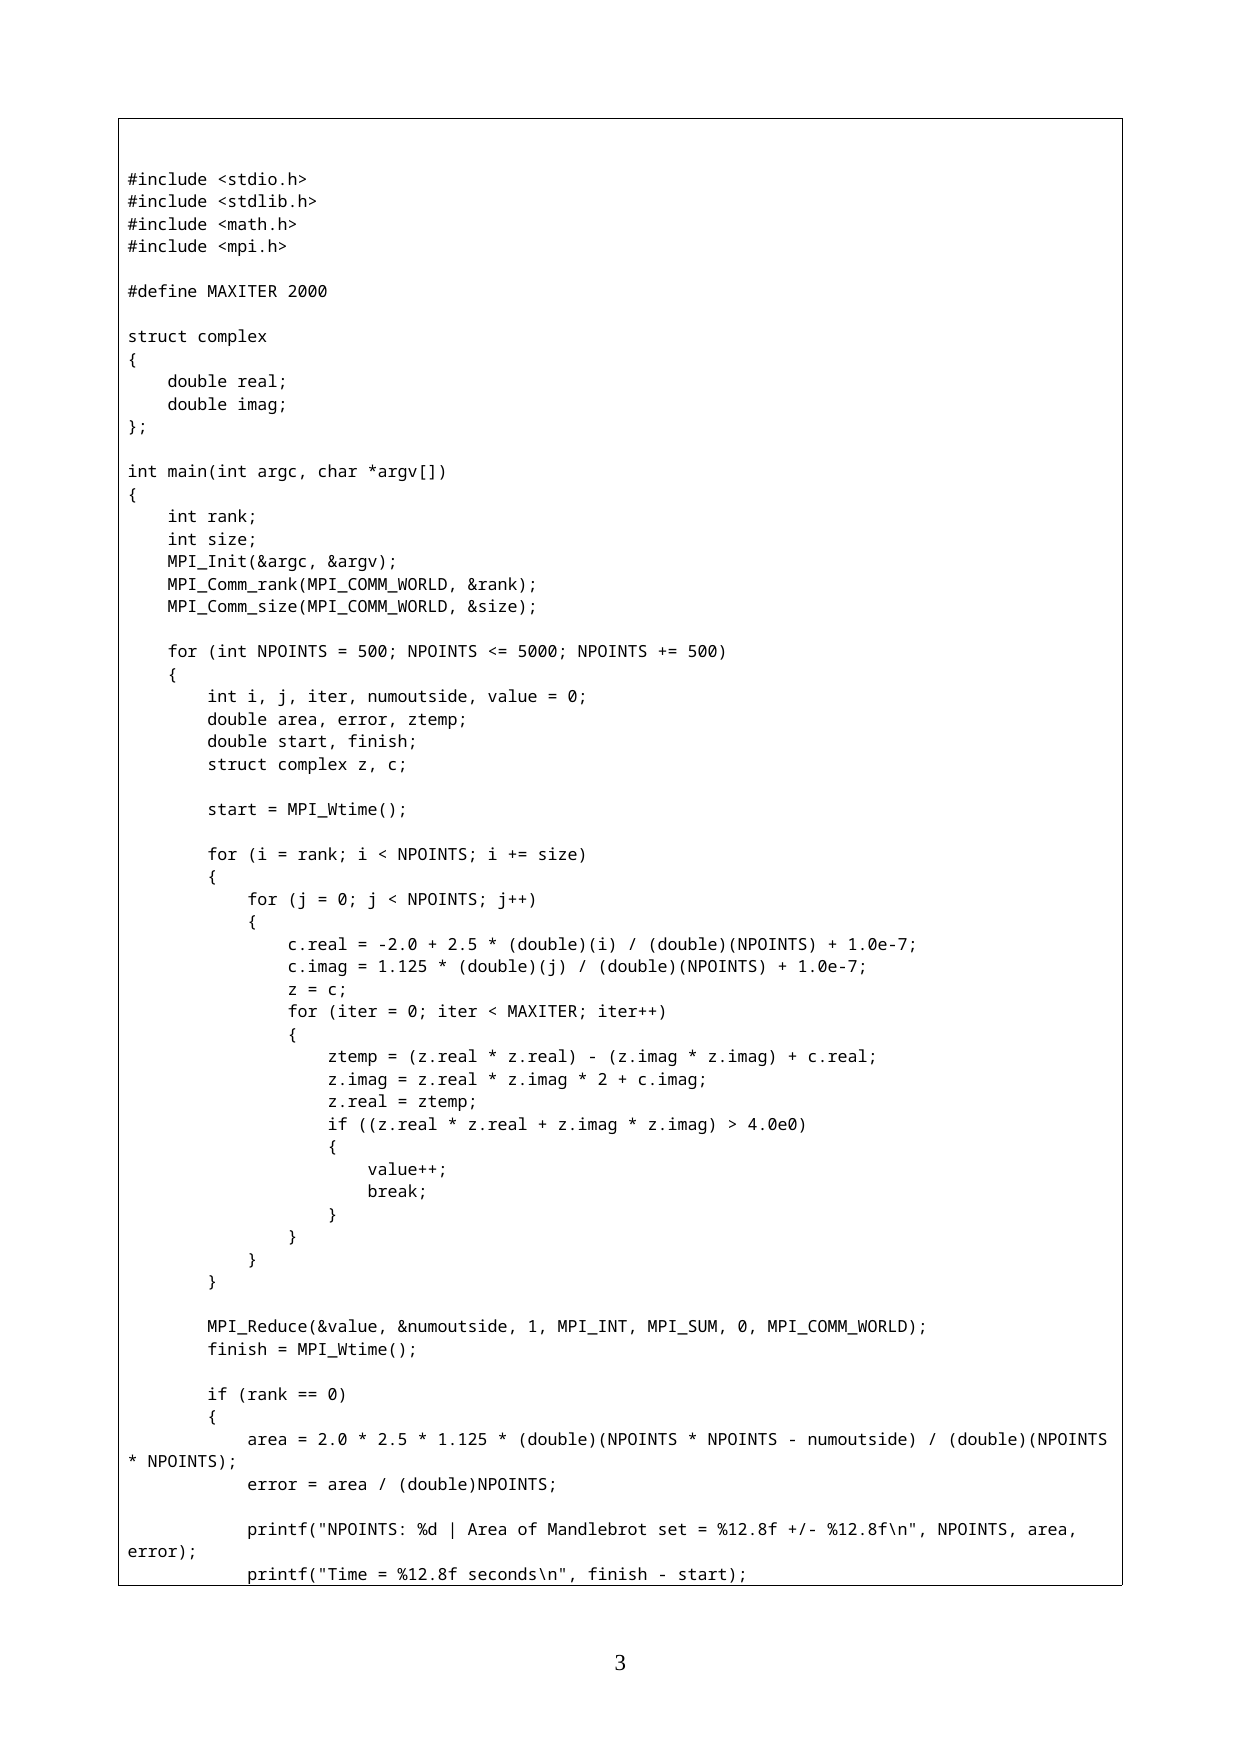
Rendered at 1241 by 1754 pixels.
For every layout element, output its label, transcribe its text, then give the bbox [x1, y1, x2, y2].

text error = area / (double)NPOINTS; [119, 1473, 1122, 1495]
text z.real = ztemp; [119, 1090, 1122, 1113]
text ztemp = (z.real * z.real) - (z.imag * z.imag) + c.real; [119, 1045, 1122, 1068]
text start = MPI_Wtime(); [119, 798, 1122, 820]
text double imag; [119, 393, 1122, 415]
text for (i = rank; i < NPOINTS; i += size) [119, 843, 1122, 865]
text struct complex z, c; [119, 753, 1122, 775]
text z = c; [119, 978, 1122, 1000]
text printf("Time = %12.8f seconds\n", finish - start); [119, 1563, 1122, 1585]
text int i, j, iter, numoutside, value = 0; [119, 685, 1122, 708]
text z.imag = z.real * z.imag * 2 + c.imag; [119, 1068, 1122, 1090]
text struct complex [119, 325, 1122, 348]
text break; [119, 1180, 1122, 1203]
text MPI_Init(&argc, &argv); [119, 550, 1122, 573]
text int main(int argc, char *argv[]) [119, 460, 1122, 483]
text value++; [119, 1158, 1122, 1180]
text int size; [119, 528, 1122, 550]
text finish = MPI_Wtime(); [119, 1338, 1122, 1360]
text c.real = -2.0 + 2.5 * (double)(i) / (double)(NPOINTS) + 1.0e-7; [119, 933, 1122, 955]
text MPI_Comm_size(MPI_COMM_WORLD, &size); [119, 595, 1122, 618]
text double real; [119, 370, 1122, 393]
text { [119, 1023, 1122, 1045]
text double area, error, ztemp; [119, 708, 1122, 730]
text } [119, 1248, 1122, 1270]
text if ((z.real * z.real + z.imag * z.imag) > 4.0e0) [119, 1113, 1122, 1135]
text if (rank == 0) [119, 1383, 1122, 1405]
text #include <stdlib.h> [119, 190, 1122, 213]
text { [119, 865, 1122, 888]
text for (int NPOINTS = 500; NPOINTS <= 5000; NPOINTS += 500) [119, 640, 1122, 663]
text { [119, 1135, 1122, 1158]
text #include <mpi.h> [119, 235, 1122, 258]
text } [119, 1203, 1122, 1225]
text c.imag = 1.125 * (double)(j) / (double)(NPOINTS) + 1.0e-7; [119, 955, 1122, 978]
text { [119, 348, 1122, 370]
text MPI_Reduce(&value, &numoutside, 1, MPI_INT, MPI_SUM, 0, MPI_COMM_WORLD); [119, 1315, 1122, 1338]
text #include <stdio.h> [119, 159, 1122, 190]
text area = 2.0 * 2.5 * 1.125 * (double)(NPOINTS * NPOINTS - numoutside) / (double)(NPOINTS * NPOINTS); [119, 1428, 1122, 1473]
text { [119, 910, 1122, 933]
text }; [119, 415, 1122, 438]
text { [119, 483, 1122, 505]
text printf("NPOINTS: %d | Area of Mandlebrot set = %12.8f +/- %12.8f\n", NPOINTS, area, error); [119, 1518, 1122, 1563]
text } [119, 1225, 1122, 1248]
text int rank; [119, 505, 1122, 528]
text } [119, 1270, 1122, 1293]
text #define MAXITER 2000 [119, 280, 1122, 303]
text { [119, 1405, 1122, 1428]
text { [119, 663, 1122, 685]
text MPI_Comm_rank(MPI_COMM_WORLD, &rank); [119, 573, 1122, 595]
text for (iter = 0; iter < MAXITER; iter++) [119, 1000, 1122, 1023]
text for (j = 0; j < NPOINTS; j++) [119, 888, 1122, 910]
text double start, finish; [119, 730, 1122, 753]
text #include <math.h> [119, 213, 1122, 235]
